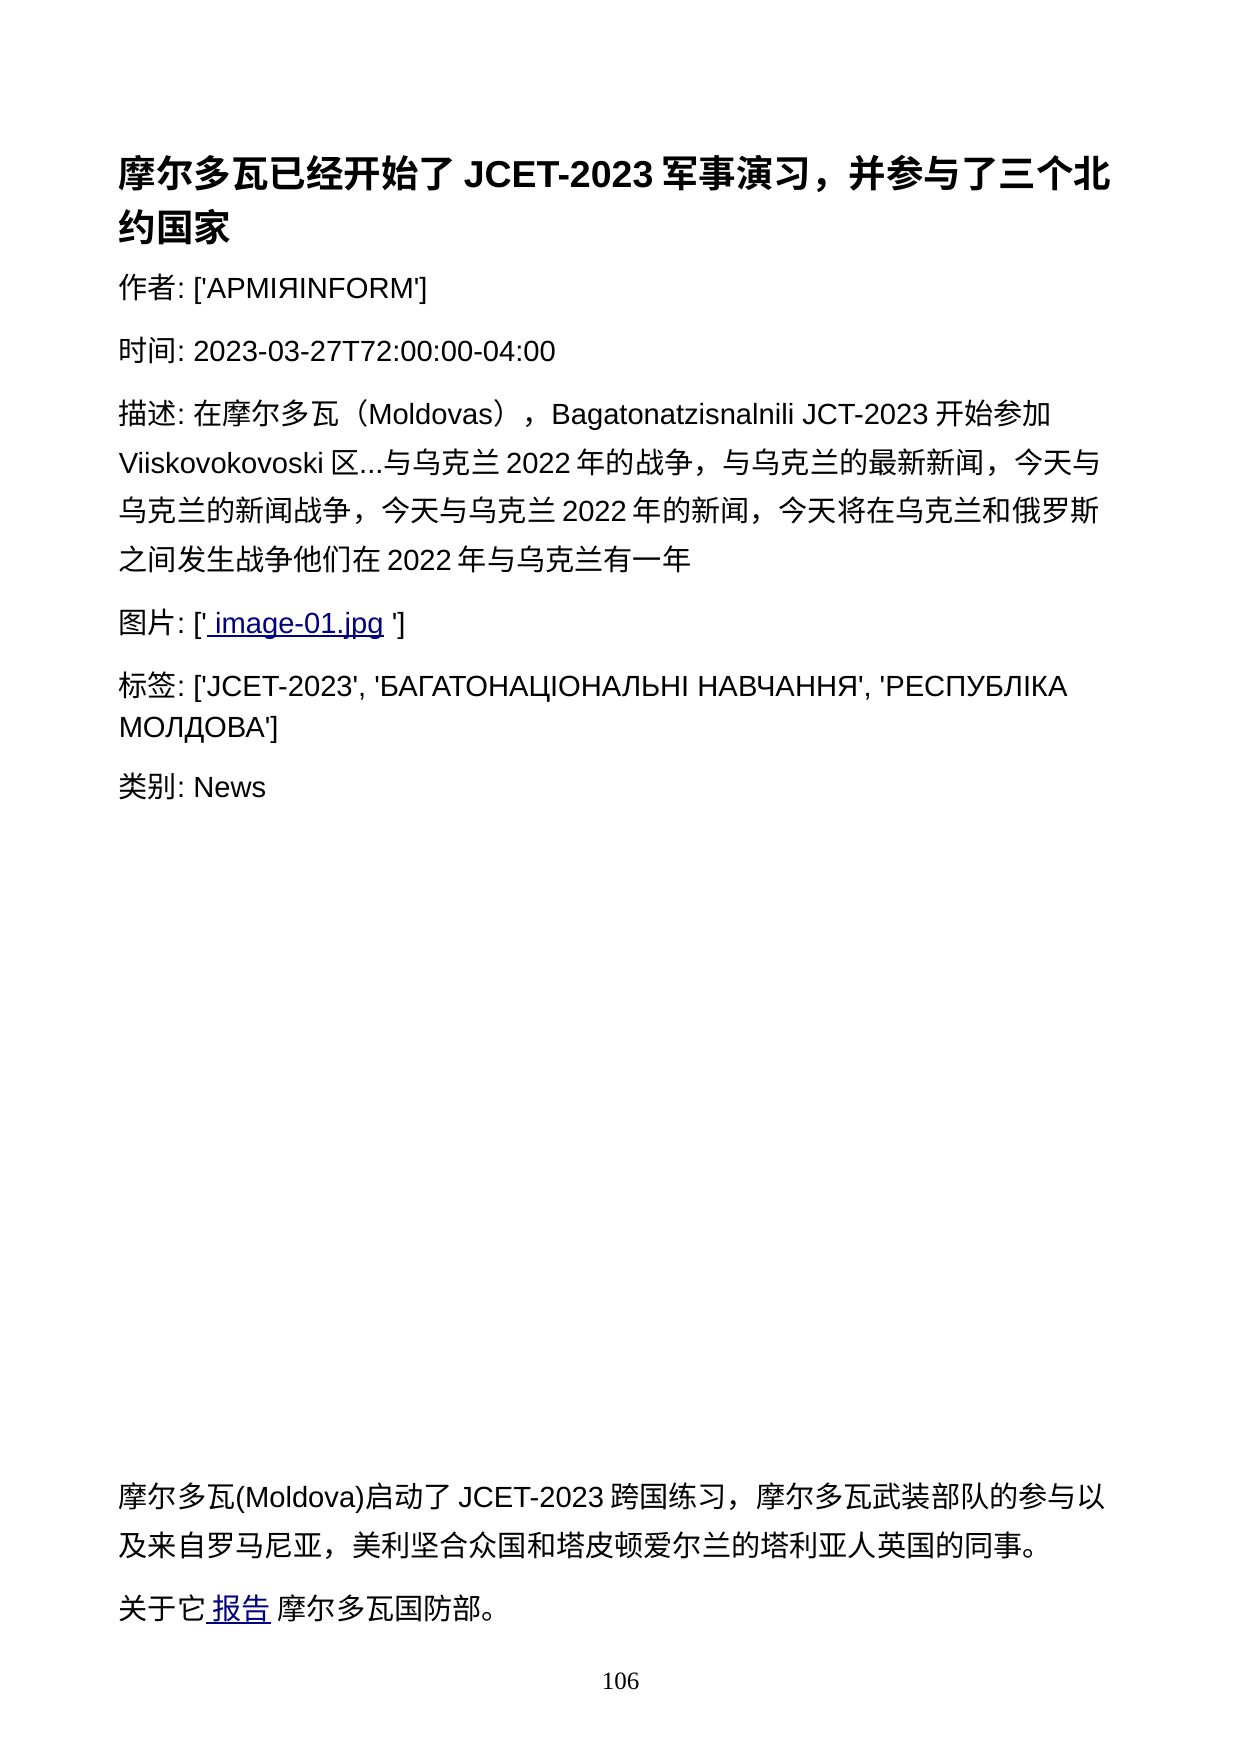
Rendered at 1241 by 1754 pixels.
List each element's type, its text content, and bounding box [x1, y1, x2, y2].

text 标签: ['JCET-2023', 'БАГАТОНАЦІОНАЛЬНІ НАВЧАННЯ', 'РЕСПУБЛІКА МОЛДОВА'] [118, 663, 1122, 743]
text 作者: ['АРМІЯINFORM'] [118, 264, 1122, 307]
text 描述: 在摩尔多瓦（Moldovas），Bagatonatzisnalnili JCT-2023开始参加Viiskovokovoski区...与乌克兰2022年的战争，与乌克兰的最新新闻，今天与乌克兰的新闻战争，今天与乌克兰2022年的新闻，今天将在乌克兰和俄罗斯之间发生战争他们在2022年与乌克兰有一年 [118, 391, 1122, 579]
text 摩尔多瓦(Moldova)启动了JCET-2023跨国练习，摩尔多瓦武装部队的参与以及来自罗马尼亚，美利坚合众国和塔皮顿爱尔兰的塔利亚人英国的同事。 [118, 826, 1122, 1565]
text 关于它 报告 摩尔多瓦国防部。 [118, 1586, 1122, 1628]
subtitle 摩尔多瓦已经开始了JCET-2023军事演习，并参与了三个北约国家 [118, 143, 1122, 252]
text 图片: [' image-01.jpg '] [118, 599, 1122, 642]
text 时间: 2023-03-27T72:00:00-04:00 [118, 328, 1122, 370]
text 类别: News [118, 763, 1122, 805]
